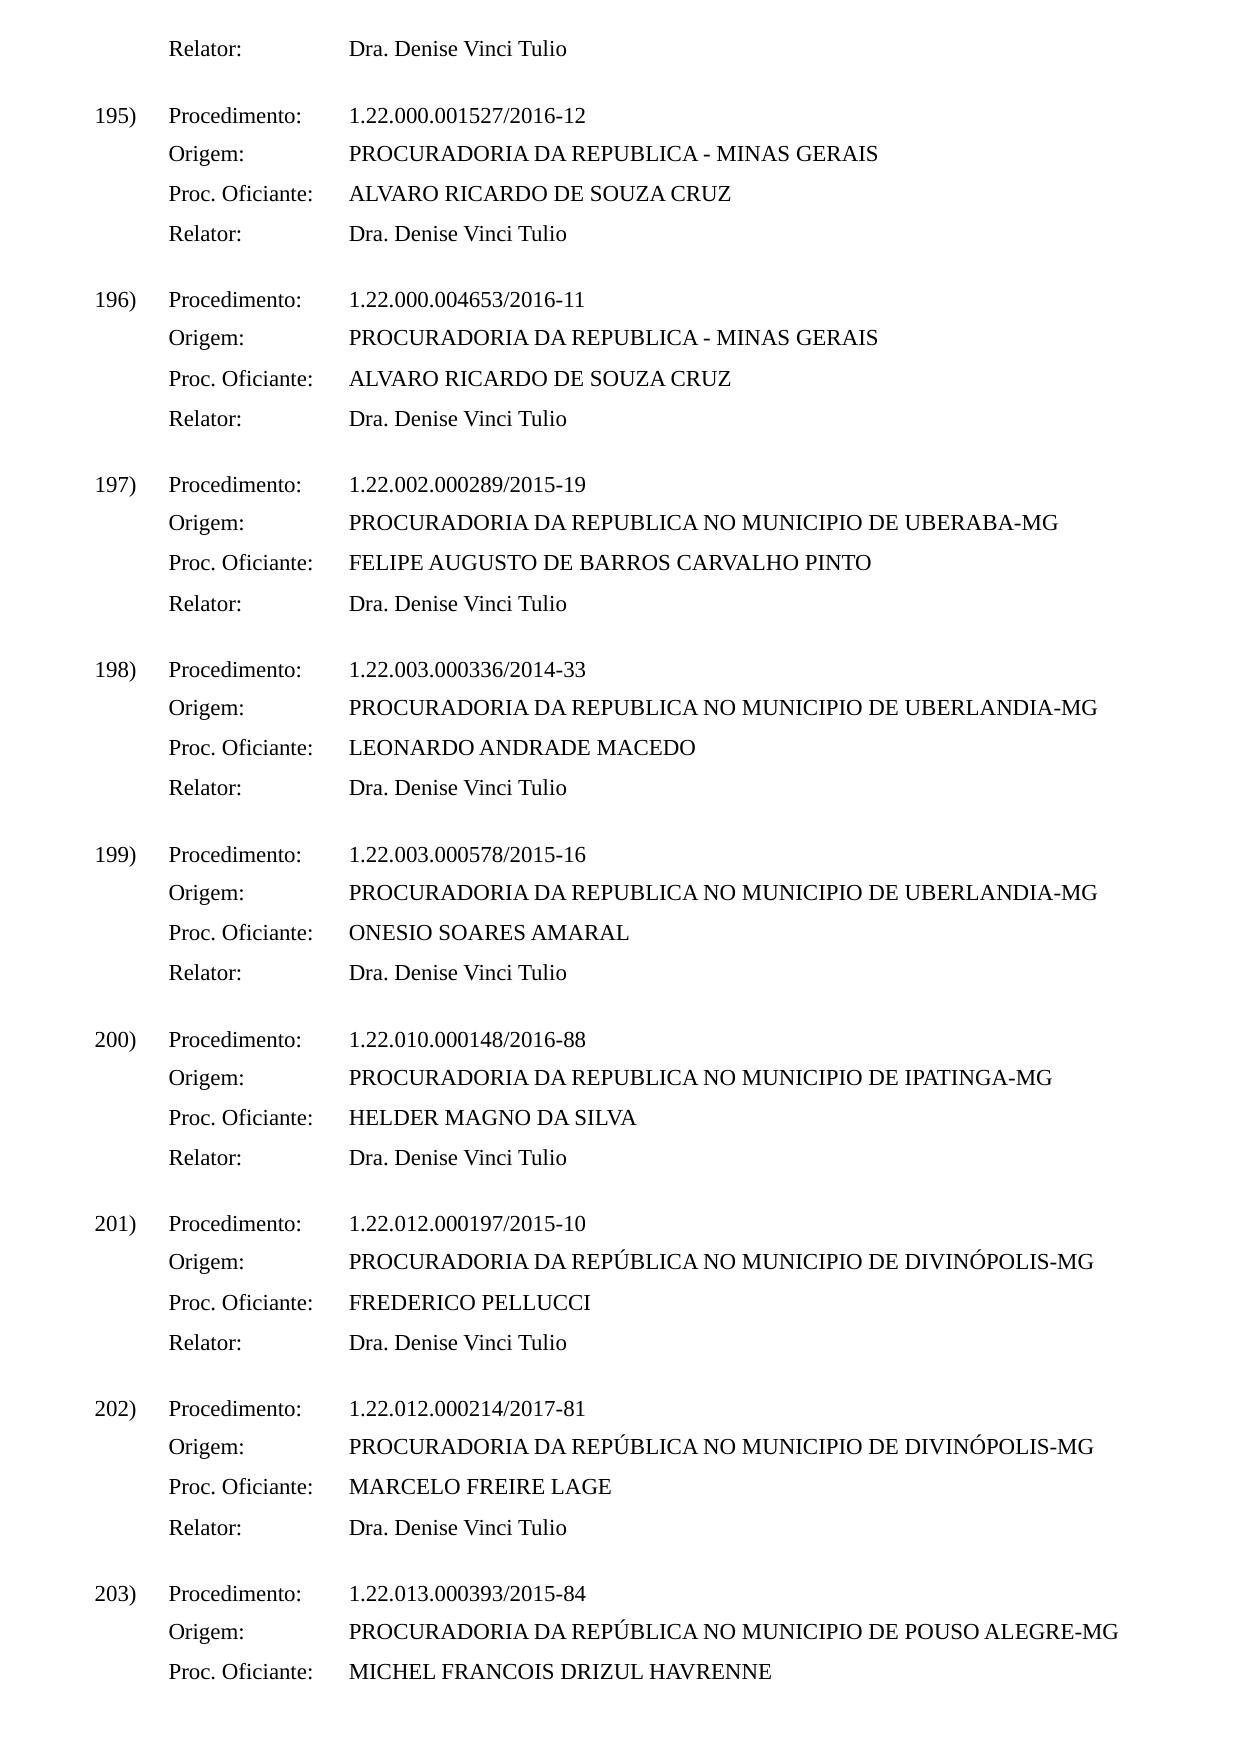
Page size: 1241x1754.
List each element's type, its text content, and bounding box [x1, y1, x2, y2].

table_cell [89, 1243, 162, 1283]
table_cell Proc. Oficiante: [163, 913, 343, 953]
table_cell [89, 769, 162, 809]
table_header 201) [89, 1205, 162, 1243]
table_header 1.22.000.004653/2016-11 [343, 281, 1139, 319]
table_cell Relator: [163, 1508, 343, 1548]
table_cell Relator: [163, 214, 343, 254]
table_cell Relator: [163, 30, 343, 70]
table_header 197) [89, 466, 162, 503]
table_header 1.22.012.000197/2015-10 [343, 1205, 1139, 1243]
table_header 1.22.012.000214/2017-81 [343, 1390, 1139, 1427]
table_cell [89, 319, 162, 359]
table_cell FREDERICO PELLUCCI [343, 1283, 1139, 1323]
table_cell Proc. Oficiante: [163, 1468, 343, 1508]
table_cell Origem: [163, 1612, 343, 1652]
table_cell Relator: [163, 1138, 343, 1178]
table_header 199) [89, 835, 162, 873]
table_cell [89, 359, 162, 399]
table_cell PROCURADORIA DA REPÚBLICA NO MUNICIPIO DE DIVINÓPOLIS-MG [343, 1243, 1139, 1283]
table_cell Origem: [163, 504, 343, 544]
table_cell ONESIO SOARES AMARAL [343, 913, 1139, 953]
table_header 198) [89, 650, 162, 688]
table_cell Origem: [163, 873, 343, 913]
table_cell PROCURADORIA DA REPUBLICA - MINAS GERAIS [343, 134, 1139, 174]
table_cell Proc. Oficiante: [163, 174, 343, 214]
table_cell PROCURADORIA DA REPUBLICA - MINAS GERAIS [343, 319, 1139, 359]
table_cell [89, 1283, 162, 1323]
table_cell [89, 174, 162, 214]
table_cell PROCURADORIA DA REPUBLICA NO MUNICIPIO DE UBERLANDIA-MG [343, 688, 1139, 728]
table_cell Origem: [163, 688, 343, 728]
table_cell Proc. Oficiante: [163, 729, 343, 769]
table_header Procedimento: [163, 1390, 343, 1427]
table_cell Proc. Oficiante: [163, 359, 343, 399]
table_cell Origem: [163, 319, 343, 359]
table_cell Proc. Oficiante: [163, 1098, 343, 1138]
table_cell Dra. Denise Vinci Tulio [343, 1323, 1139, 1363]
table_header 202) [89, 1390, 162, 1427]
table_cell Relator: [163, 399, 343, 439]
table_cell Dra. Denise Vinci Tulio [343, 1508, 1139, 1548]
table_cell FELIPE AUGUSTO DE BARROS CARVALHO PINTO [343, 544, 1139, 584]
table_cell [89, 214, 162, 254]
table_cell Dra. Denise Vinci Tulio [343, 1138, 1139, 1178]
table_cell [89, 1508, 162, 1548]
table_header 200) [89, 1020, 162, 1058]
table_cell PROCURADORIA DA REPÚBLICA NO MUNICIPIO DE POUSO ALEGRE-MG [343, 1612, 1139, 1652]
table_header Procedimento: [163, 650, 343, 688]
table_header Procedimento: [163, 1574, 343, 1612]
table_cell Relator: [163, 769, 343, 809]
table_cell [89, 1428, 162, 1468]
table_header Procedimento: [163, 466, 343, 503]
table_cell [89, 873, 162, 913]
table_header 196) [89, 281, 162, 319]
table_cell Proc. Oficiante: [163, 1283, 343, 1323]
table_header 195) [89, 96, 162, 134]
table_cell [89, 544, 162, 584]
table_cell [89, 954, 162, 994]
table_header Procedimento: [163, 1020, 343, 1058]
table_cell Dra. Denise Vinci Tulio [343, 30, 1139, 70]
table_header Procedimento: [163, 96, 343, 134]
table_cell [89, 1468, 162, 1508]
table_cell [89, 399, 162, 439]
table_cell HELDER MAGNO DA SILVA [343, 1098, 1139, 1138]
table_header 1.22.010.000148/2016-88 [343, 1020, 1139, 1058]
table_cell Origem: [163, 1428, 343, 1468]
table_cell [89, 1653, 162, 1693]
table_header Procedimento: [163, 281, 343, 319]
table_cell PROCURADORIA DA REPUBLICA NO MUNICIPIO DE UBERABA-MG [343, 504, 1139, 544]
table_cell PROCURADORIA DA REPUBLICA NO MUNICIPIO DE IPATINGA-MG [343, 1058, 1139, 1098]
table_cell [89, 688, 162, 728]
table_cell Relator: [163, 1323, 343, 1363]
table_cell Relator: [163, 584, 343, 624]
table_cell [89, 1323, 162, 1363]
table_cell PROCURADORIA DA REPUBLICA NO MUNICIPIO DE UBERLANDIA-MG [343, 873, 1139, 913]
table_cell Proc. Oficiante: [163, 544, 343, 584]
table_header 1.22.000.001527/2016-12 [343, 96, 1139, 134]
table_header 1.22.013.000393/2015-84 [343, 1574, 1139, 1612]
table_header 1.22.003.000578/2015-16 [343, 835, 1139, 873]
table_cell [89, 584, 162, 624]
table_cell Dra. Denise Vinci Tulio [343, 954, 1139, 994]
table_cell [89, 30, 162, 70]
table_cell [89, 504, 162, 544]
table_header Procedimento: [163, 1205, 343, 1243]
table_cell Dra. Denise Vinci Tulio [343, 769, 1139, 809]
table_cell [89, 1058, 162, 1098]
table_header Procedimento: [163, 835, 343, 873]
table_cell ALVARO RICARDO DE SOUZA CRUZ [343, 359, 1139, 399]
table_cell Proc. Oficiante: [163, 1653, 343, 1693]
table_cell [89, 1138, 162, 1178]
table_cell PROCURADORIA DA REPÚBLICA NO MUNICIPIO DE DIVINÓPOLIS-MG [343, 1428, 1139, 1468]
table_cell Dra. Denise Vinci Tulio [343, 214, 1139, 254]
table_cell Relator: [163, 954, 343, 994]
table_cell ALVARO RICARDO DE SOUZA CRUZ [343, 174, 1139, 214]
table_header 203) [89, 1574, 162, 1612]
table_cell Dra. Denise Vinci Tulio [343, 399, 1139, 439]
table_cell [89, 729, 162, 769]
table_cell [89, 1612, 162, 1652]
table_cell MARCELO FREIRE LAGE [343, 1468, 1139, 1508]
table_cell [89, 134, 162, 174]
table_cell MICHEL FRANCOIS DRIZUL HAVRENNE [343, 1653, 1139, 1693]
table_cell [89, 1098, 162, 1138]
table_cell Origem: [163, 1058, 343, 1098]
table_cell LEONARDO ANDRADE MACEDO [343, 729, 1139, 769]
table_header 1.22.002.000289/2015-19 [343, 466, 1139, 503]
table_cell Origem: [163, 1243, 343, 1283]
table_cell Origem: [163, 134, 343, 174]
table_header 1.22.003.000336/2014-33 [343, 650, 1139, 688]
table_cell Dra. Denise Vinci Tulio [343, 584, 1139, 624]
table_cell [89, 913, 162, 953]
